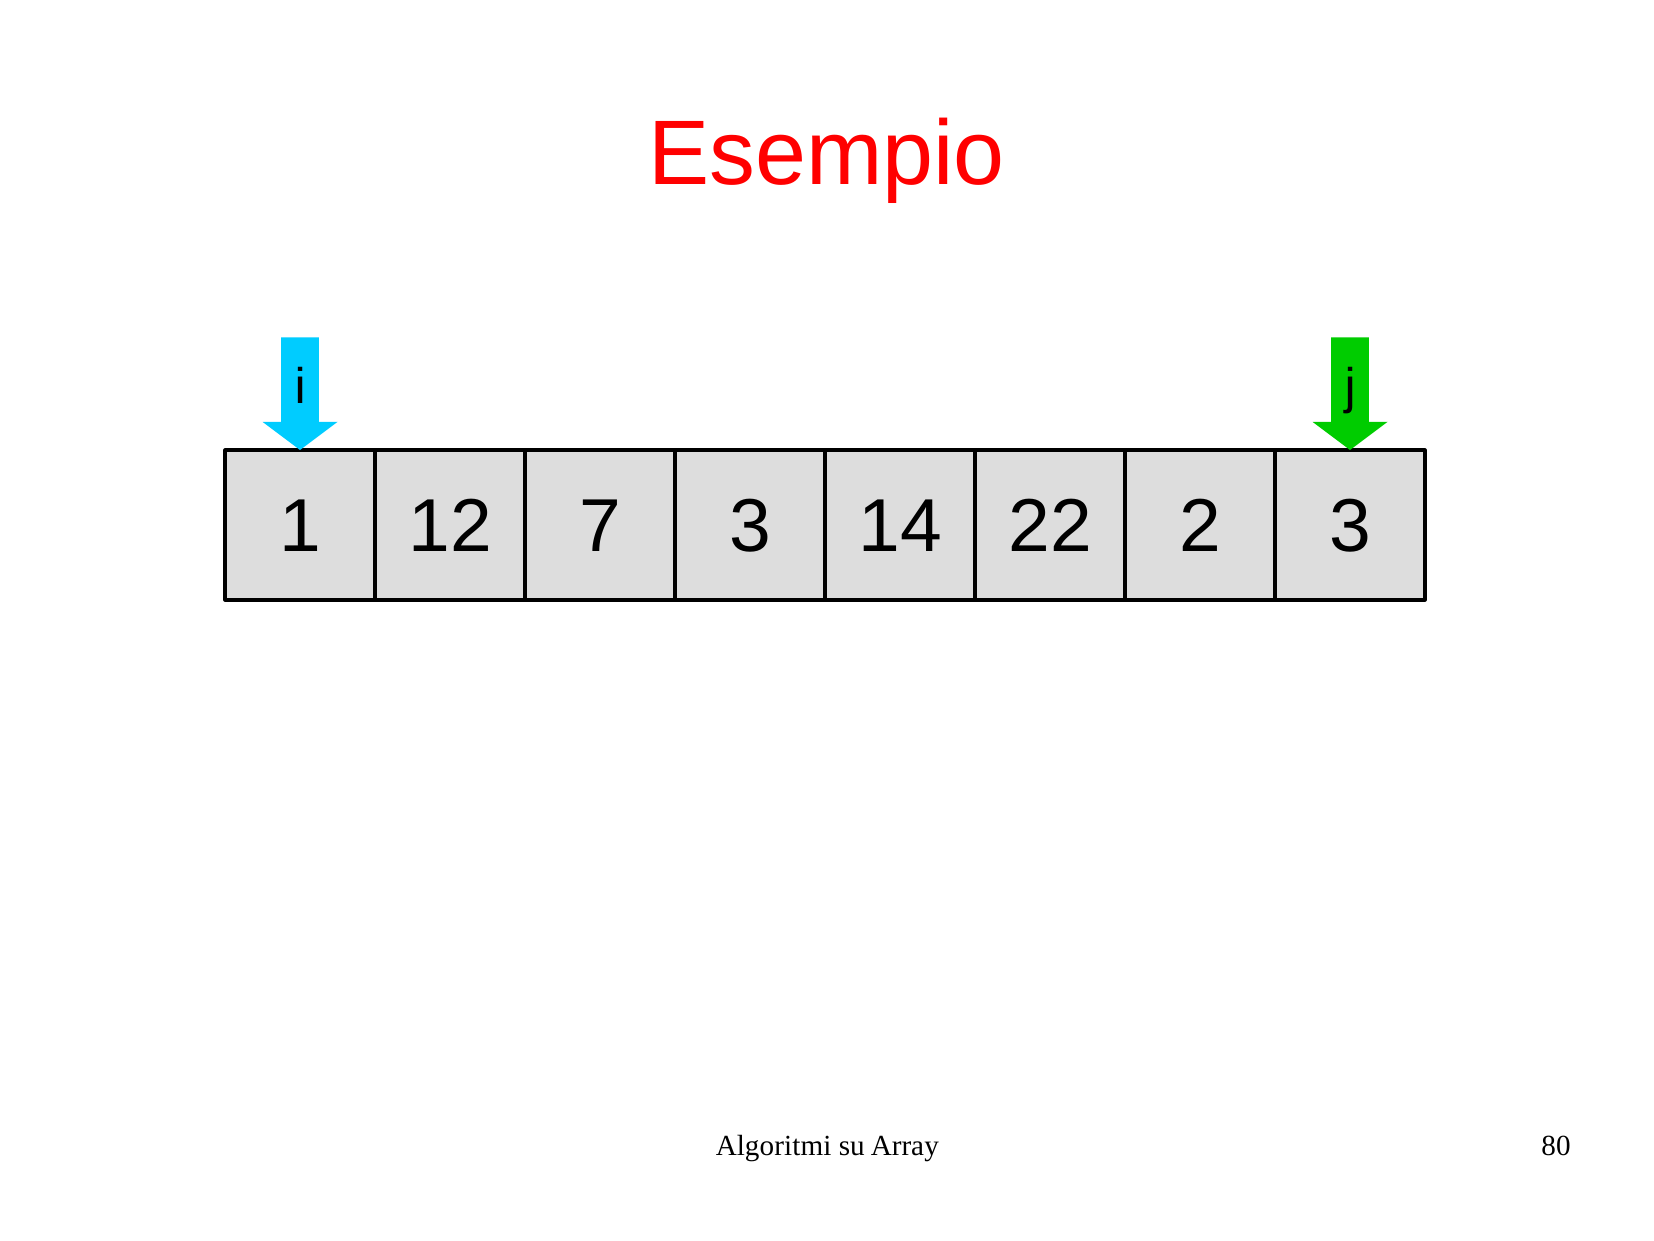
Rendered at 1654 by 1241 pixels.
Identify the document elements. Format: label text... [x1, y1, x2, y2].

text_box i [262, 337, 338, 451]
text_box 7 [525, 450, 675, 601]
text_box j [1312, 337, 1388, 451]
text_box 2 [1126, 450, 1275, 601]
text_box 12 [376, 450, 525, 601]
text_box 3 [1275, 450, 1426, 601]
text_box 22 [975, 450, 1126, 601]
text_box 1 [225, 450, 376, 601]
text_box 3 [675, 450, 825, 601]
text_box 14 [825, 450, 975, 601]
title Esempio [82, 49, 1571, 257]
